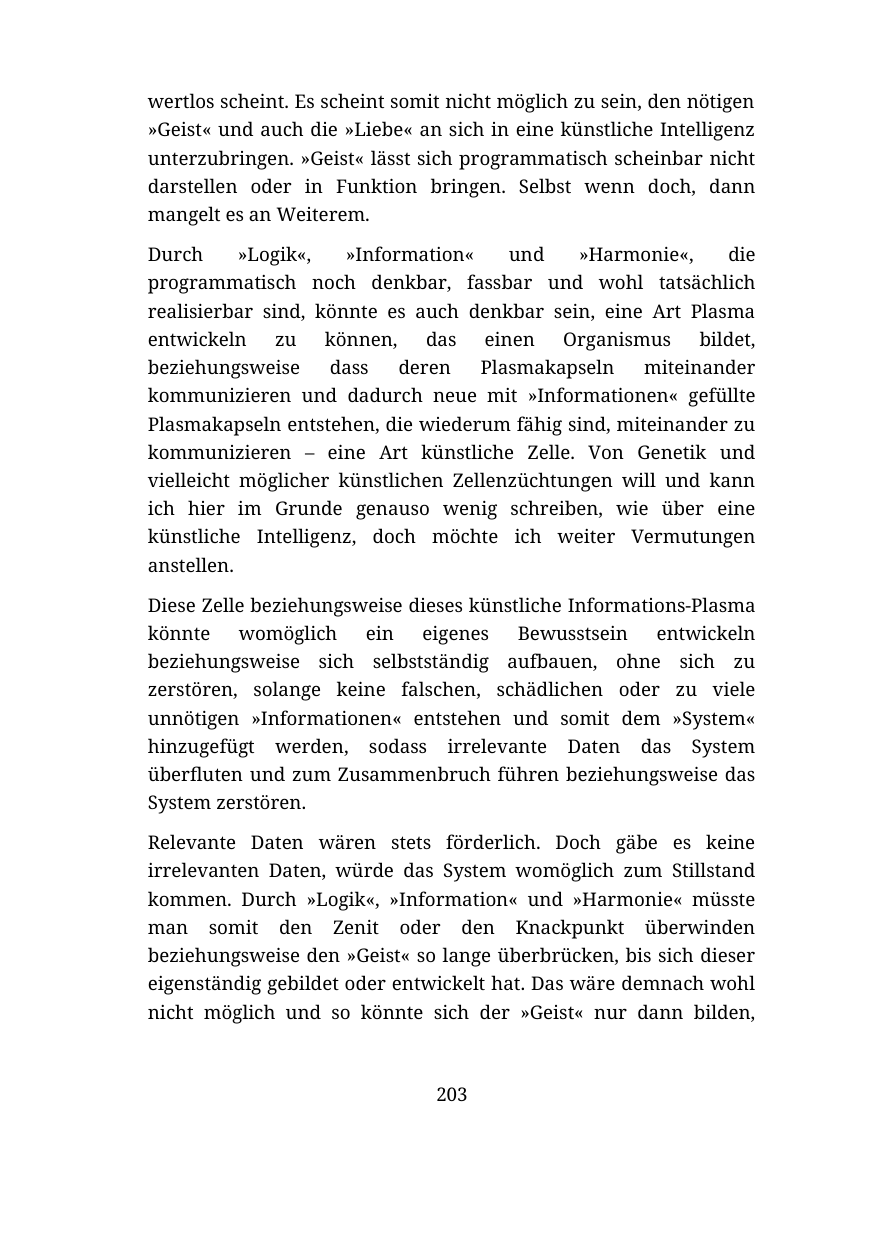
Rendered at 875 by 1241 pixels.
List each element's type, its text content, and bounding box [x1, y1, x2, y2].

text wertlos scheint. Es scheint somit nicht möglich zu sein, den nötigen »Geist« und auch die »Liebe« an sich in eine künstliche Intelligenz unterzubringen. »Geist« lässt sich programmatisch scheinbar nicht darstellen oder in Funktion bringen. Selbst wenn doch, dann mangelt es an Weiterem. [148, 88, 756, 227]
text Relevante Daten wären stets förderlich. Doch gäbe es keine irrelevanten Daten, würde das System womöglich zum Stillstand kommen. Durch »Logik«, »Information« und »Harmonie« müsste man somit den Zenit oder den Knackpunkt überwinden beziehungsweise den »Geist« so lange überbrücken, bis sich dieser eigenständig gebildet oder entwickelt hat. Das wäre demnach wohl nicht möglich und so könnte sich der »Geist« nur dann bilden, [148, 829, 756, 1024]
text Durch »Logik«, »Information« und »Harmonie«, die programmatisch noch denkbar, fassbar und wohl tatsächlich realisierbar sind, könnte es auch denkbar sein, eine Art Plasma entwickeln zu können, das einen Organismus bildet, beziehungsweise dass deren Plasmakapseln miteinander kommunizieren und dadurch neue mit »Informationen« gefüllte Plasmakapseln entstehen, die wiederum fähig sind, miteinander zu kommunizieren – eine Art künstliche Zelle. Von Genetik und vielleicht möglicher künstlichen Zellenzüchtungen will und kann ich hier im Grunde genauso wenig schreiben, wie über eine künstliche Intelligenz, doch möchte ich weiter Vermutungen anstellen. [148, 241, 756, 577]
text Diese Zelle beziehungsweise dieses künstliche Informations-Plasma könnte womöglich ein eigenes Bewusstsein entwickeln beziehungsweise sich selbstständig aufbauen, ohne sich zu zerstören, solange keine falschen, schädlichen oder zu viele unnötigen »Informationen« entstehen und somit dem »System« hinzugefügt werden, sodass irrelevante Daten das System überfluten und zum Zusammenbruch führen beziehungsweise das System zerstören. [148, 592, 756, 815]
